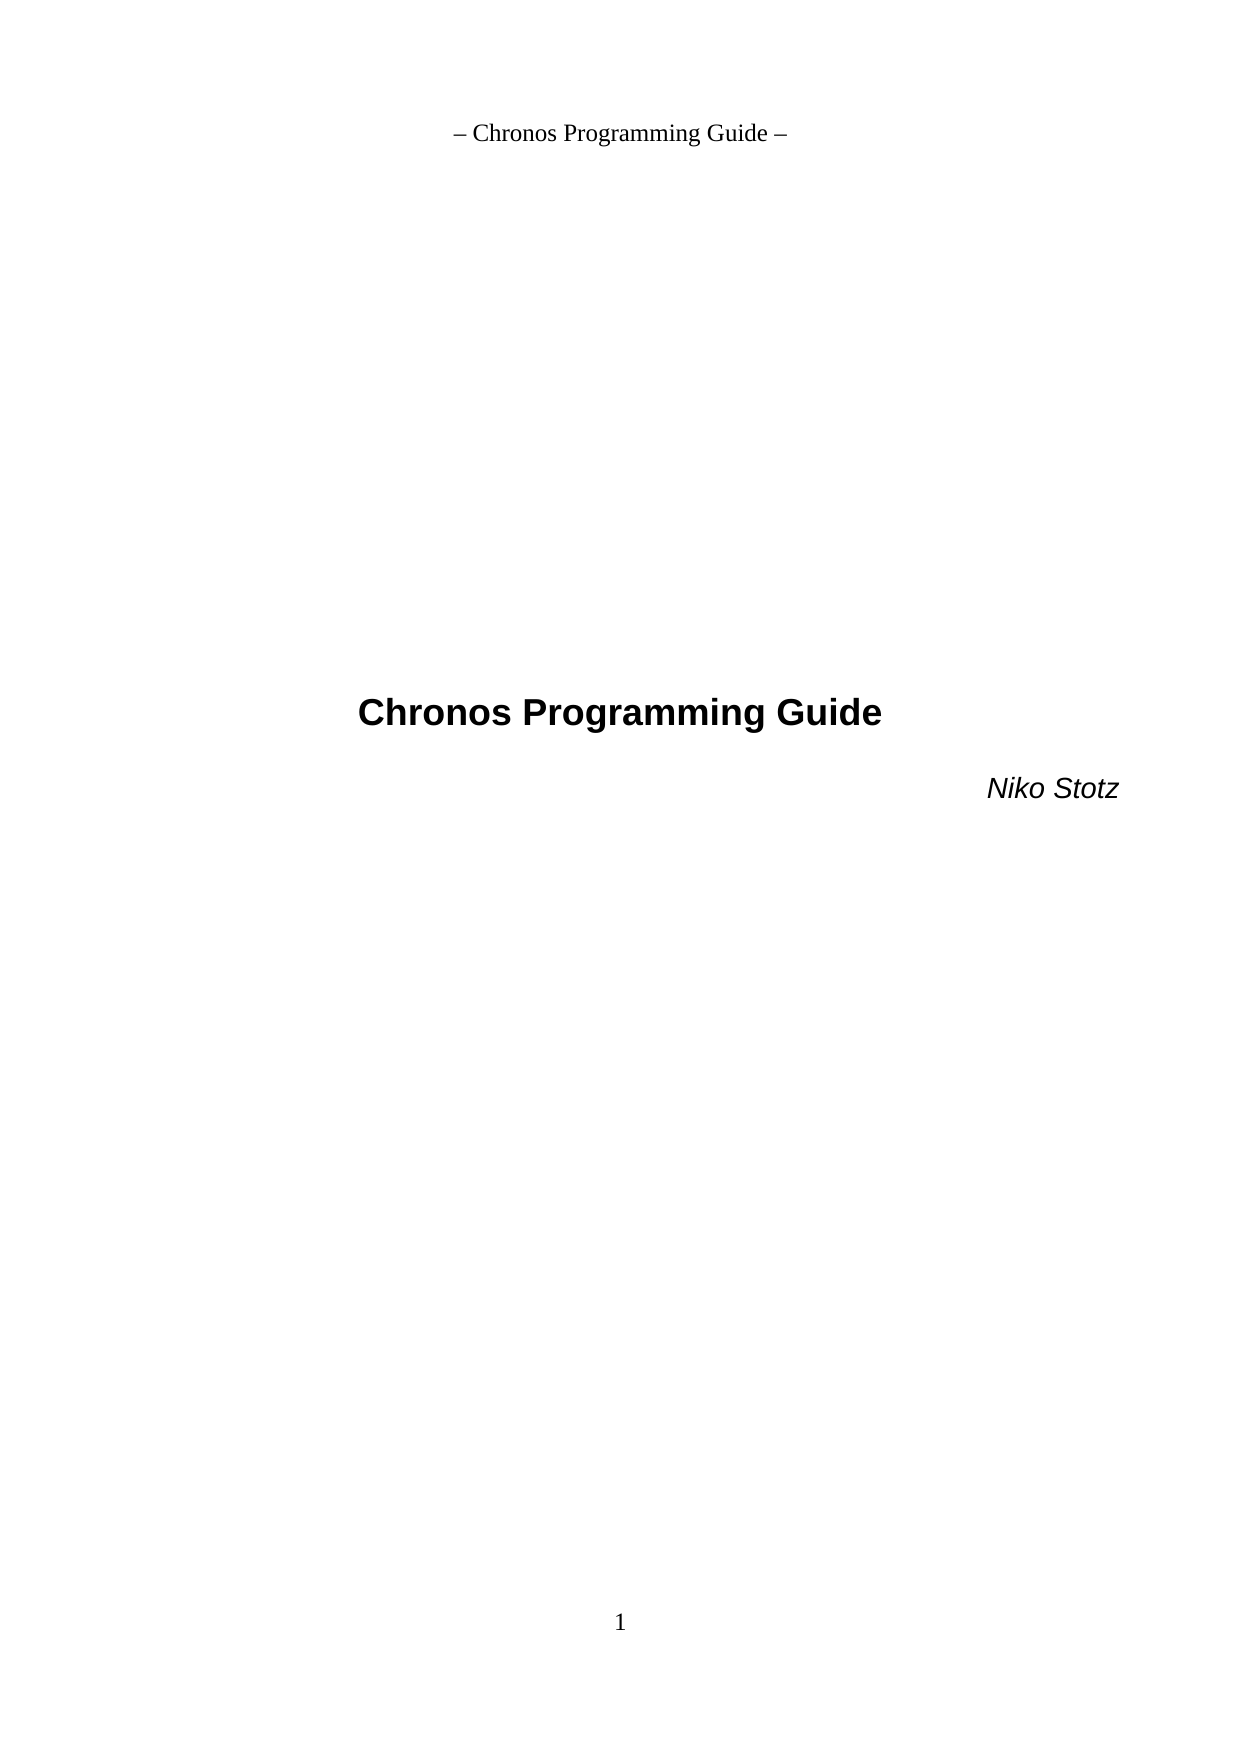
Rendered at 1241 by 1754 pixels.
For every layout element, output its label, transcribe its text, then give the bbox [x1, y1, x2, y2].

subtitle Niko Stotz [118, 771, 1122, 804]
title Chronos Programming Guide [118, 690, 1122, 733]
